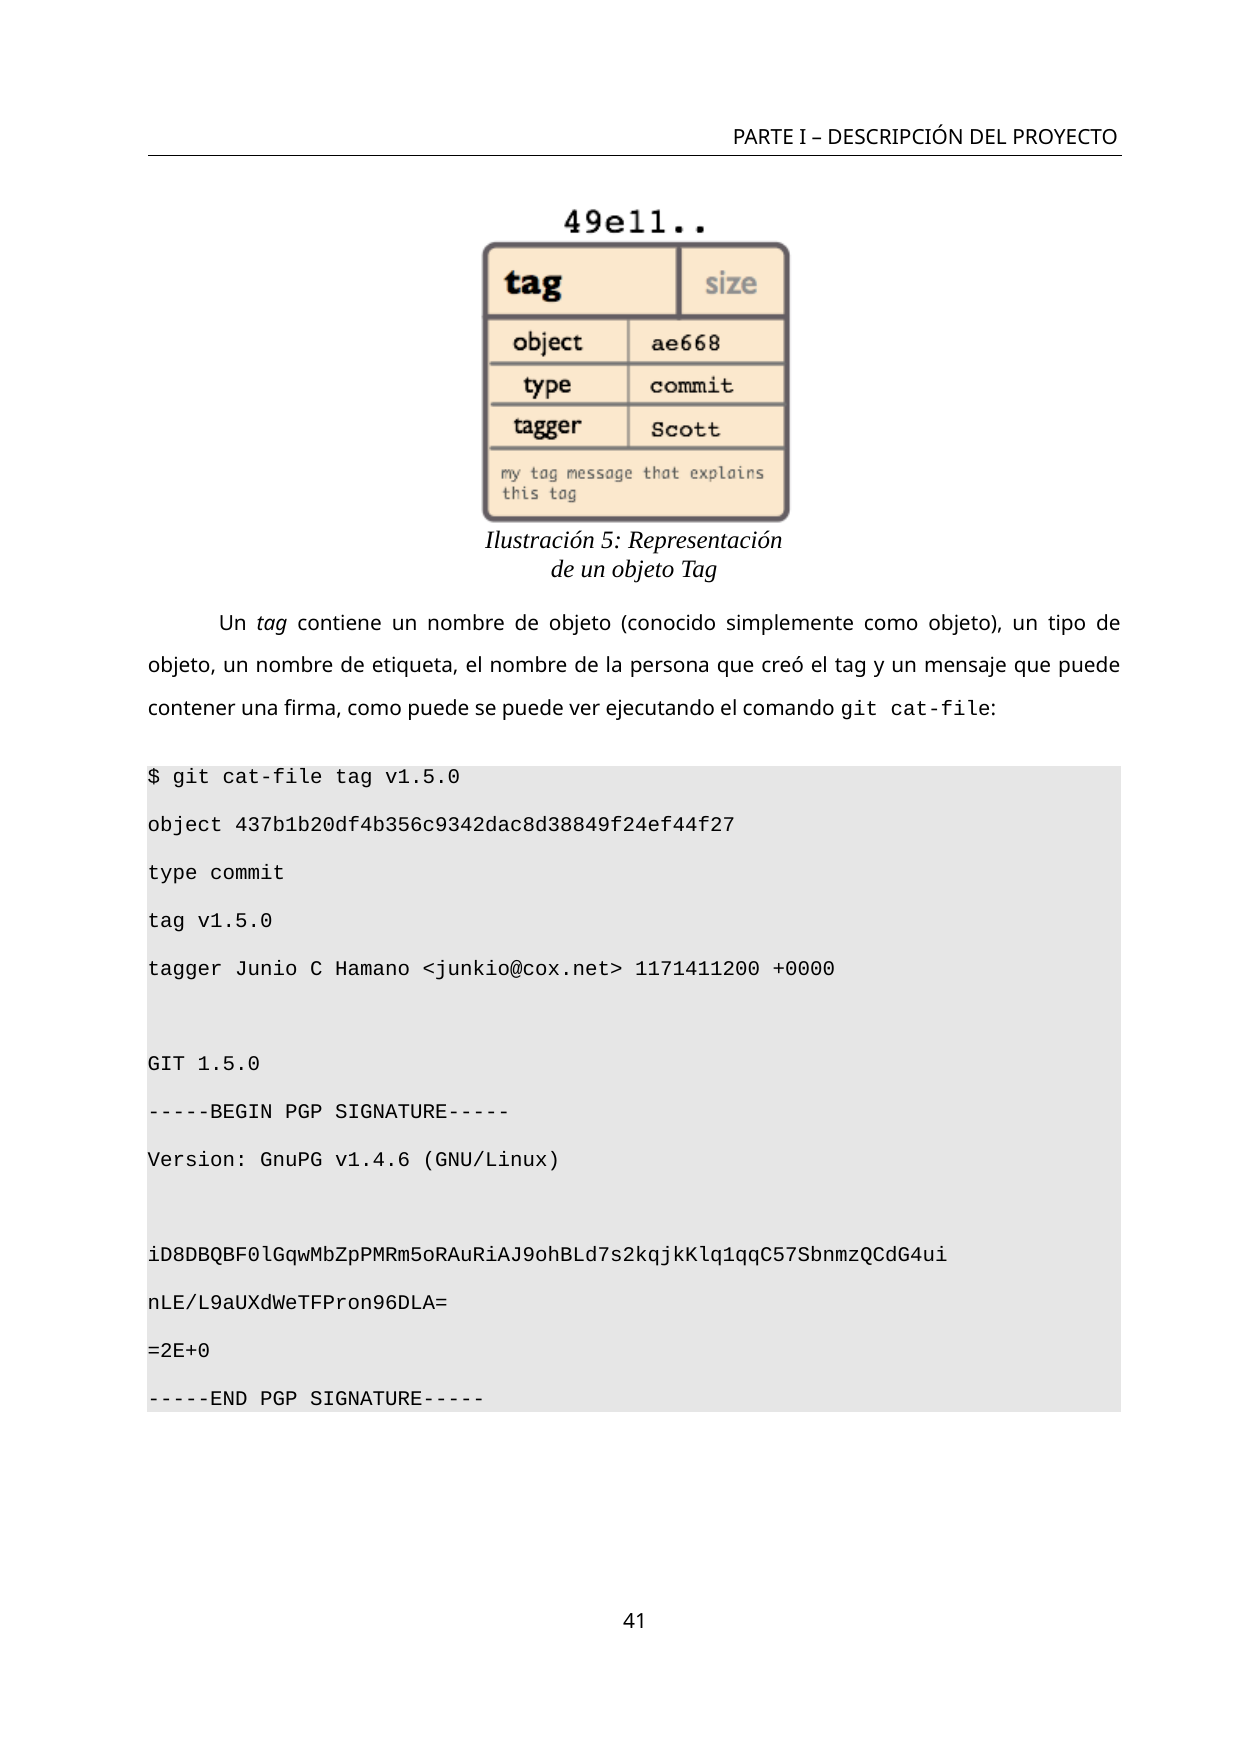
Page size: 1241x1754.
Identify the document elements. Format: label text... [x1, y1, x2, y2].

picture [477, 197, 793, 526]
text Un tag contiene un nombre de objeto (conocido simplemente como objeto), un tipo de objeto, un nombre de etiqueta, el nombre de la persona que creó el tag y un mensaje que puede contener una firma, como puede se puede ver ejecutando el comando git cat-file: [148, 608, 1122, 722]
text GIT 1.5.0 [147, 1053, 1121, 1077]
text Version: GnuPG v1.4.6 (GNU/Linux) [147, 1149, 1121, 1172]
text object 437b1b20df4b356c9342dac8d38849f24ef44f27 [147, 814, 1121, 838]
text tagger Junio C Hamano <junkio@cox.net> 1171411200 +0000 [147, 958, 1121, 981]
text iD8DBQBF0lGqwMbZpPMRm5oRAuRiAJ9ohBLd7s2kqjkKlq1qqC57SbnmzQCdG4ui [147, 1244, 1121, 1268]
text -----BEGIN PGP SIGNATURE----- [147, 1101, 1121, 1125]
text $ git cat-file tag v1.5.0 [147, 766, 1121, 790]
text -----END PGP SIGNATURE----- [147, 1388, 1121, 1412]
text Ilustración 5: Representación de un objeto Tag [477, 526, 792, 583]
text nLE/L9aUXdWeTFPron96DLA= [147, 1292, 1121, 1316]
text =2E+0 [147, 1340, 1121, 1364]
text tag v1.5.0 [147, 910, 1121, 933]
text type commit [147, 862, 1121, 886]
